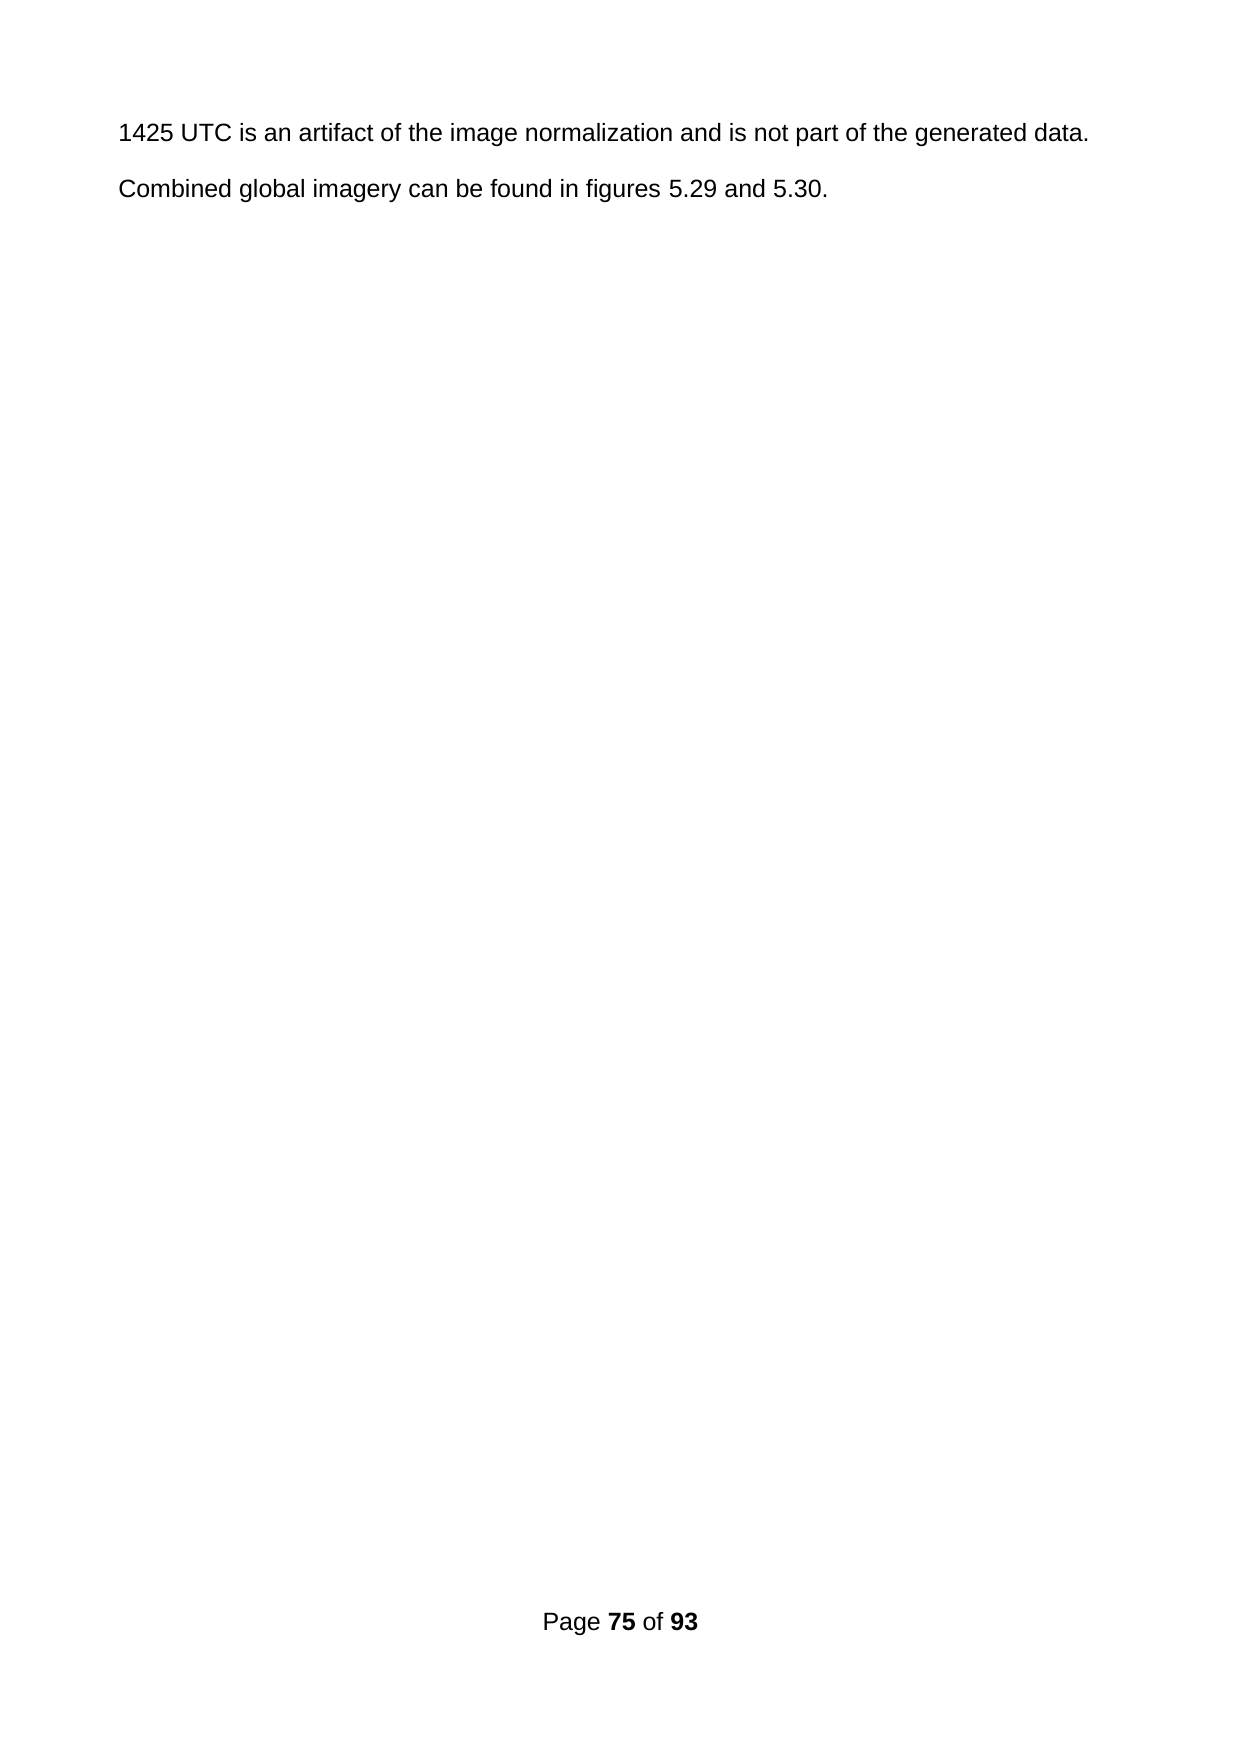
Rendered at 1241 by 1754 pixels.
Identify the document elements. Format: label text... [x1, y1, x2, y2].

text Combined global imagery can be found in figures 5.29 and 5.30. [118, 174, 1122, 202]
text 1425 UTC is an artifact of the image normalization and is not part of the generated data. [118, 118, 1122, 147]
